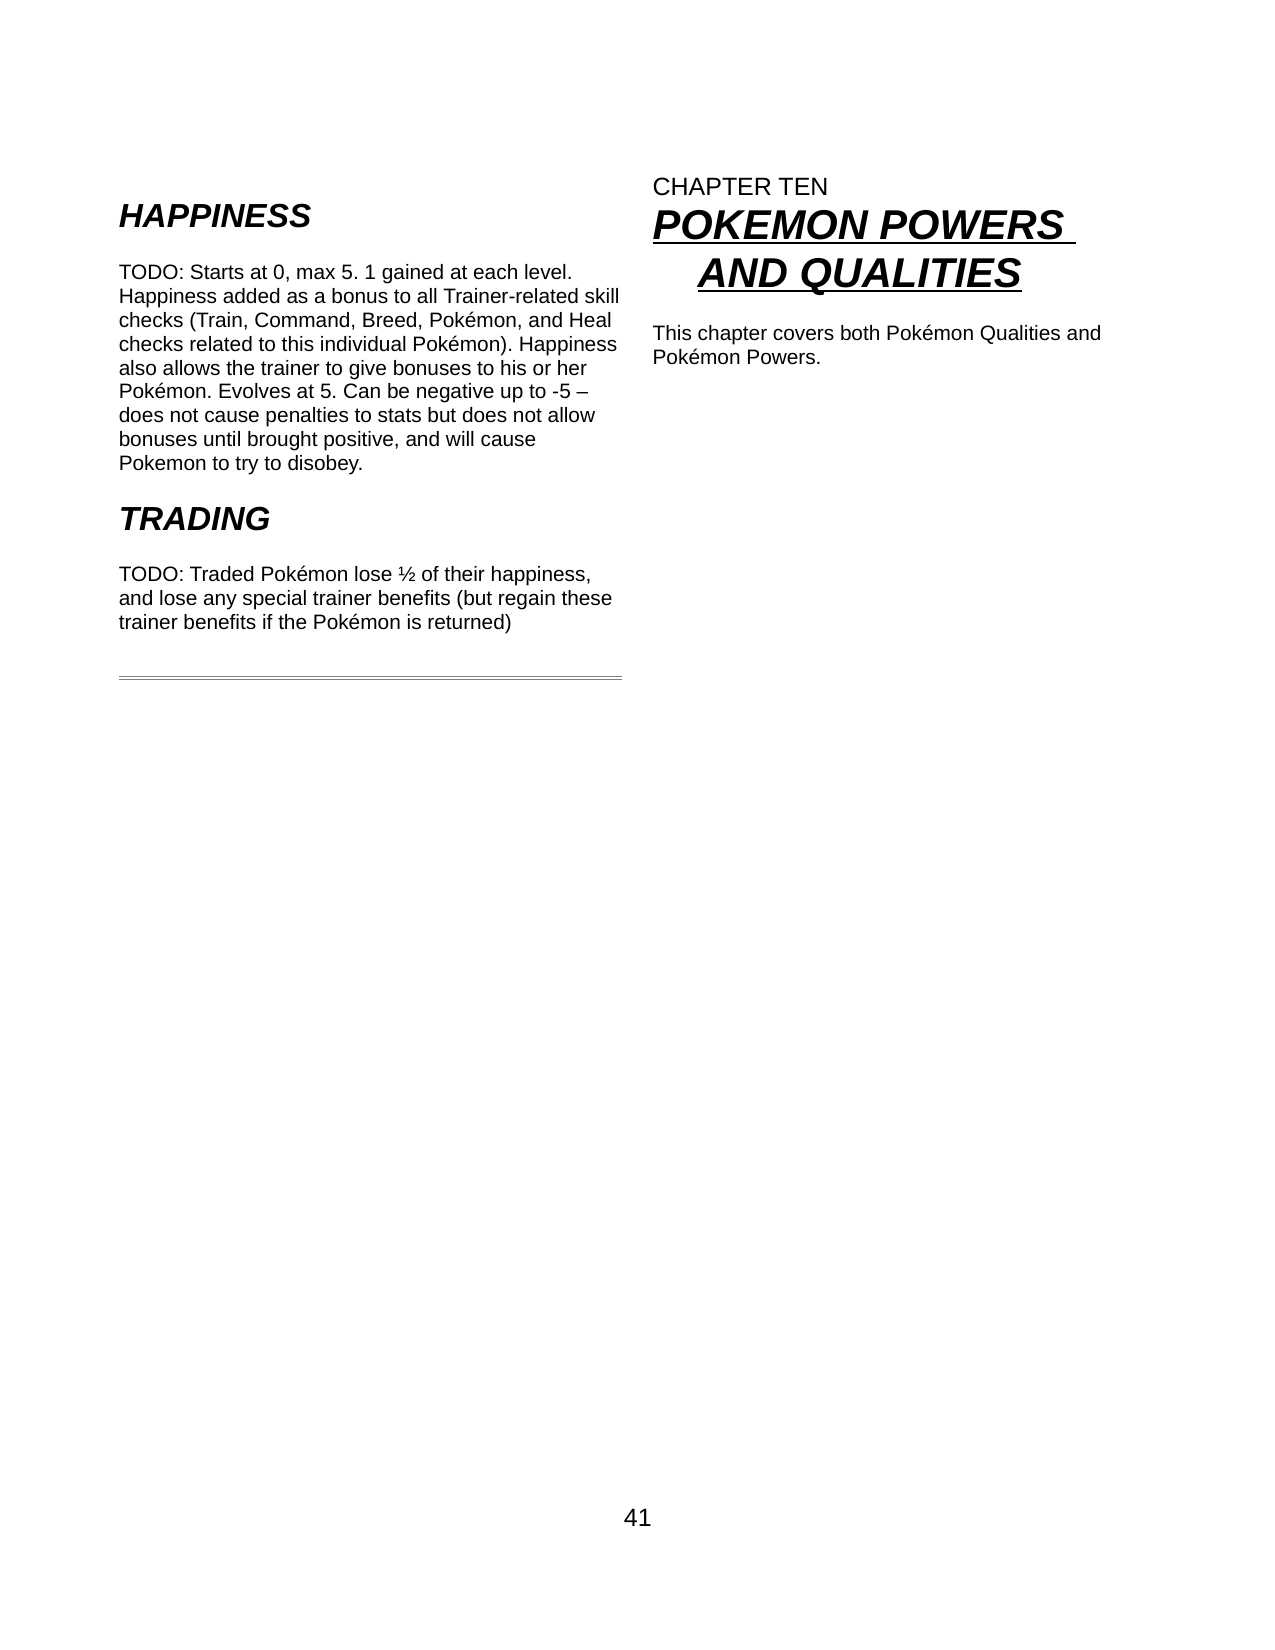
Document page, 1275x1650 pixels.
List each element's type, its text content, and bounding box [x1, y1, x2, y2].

text This chapter covers both Pokémon Qualities and Pokémon Powers. [652, 321, 1156, 368]
text TODO: Starts at 0, max 5. 1 gained at each level. Happiness added as a bonus to all Trainer-related skill checks (Train, Command, Breed, Pokémon, and Heal checks related to this individual Pokémon). Happiness also allows the trainer to give bonuses to his or her Pokémon. Evolves at 5. Can be negative up to -5 – does not cause penalties to stats but does not allow bonuses until brought positive, and will cause Pokemon to try to disobey. [118, 259, 622, 475]
text CHAPTER TEN [652, 172, 1156, 201]
text TODO: Traded Pokémon lose ½ of their happiness, and lose any special trainer benefits (but regain these trainer benefits if the Pokémon is returned) [118, 562, 622, 633]
subtitle TRADING [118, 499, 622, 538]
subtitle POKEMON POWERS AND QUALITIES [652, 201, 1156, 297]
subtitle HAPPINESS [118, 196, 622, 234]
